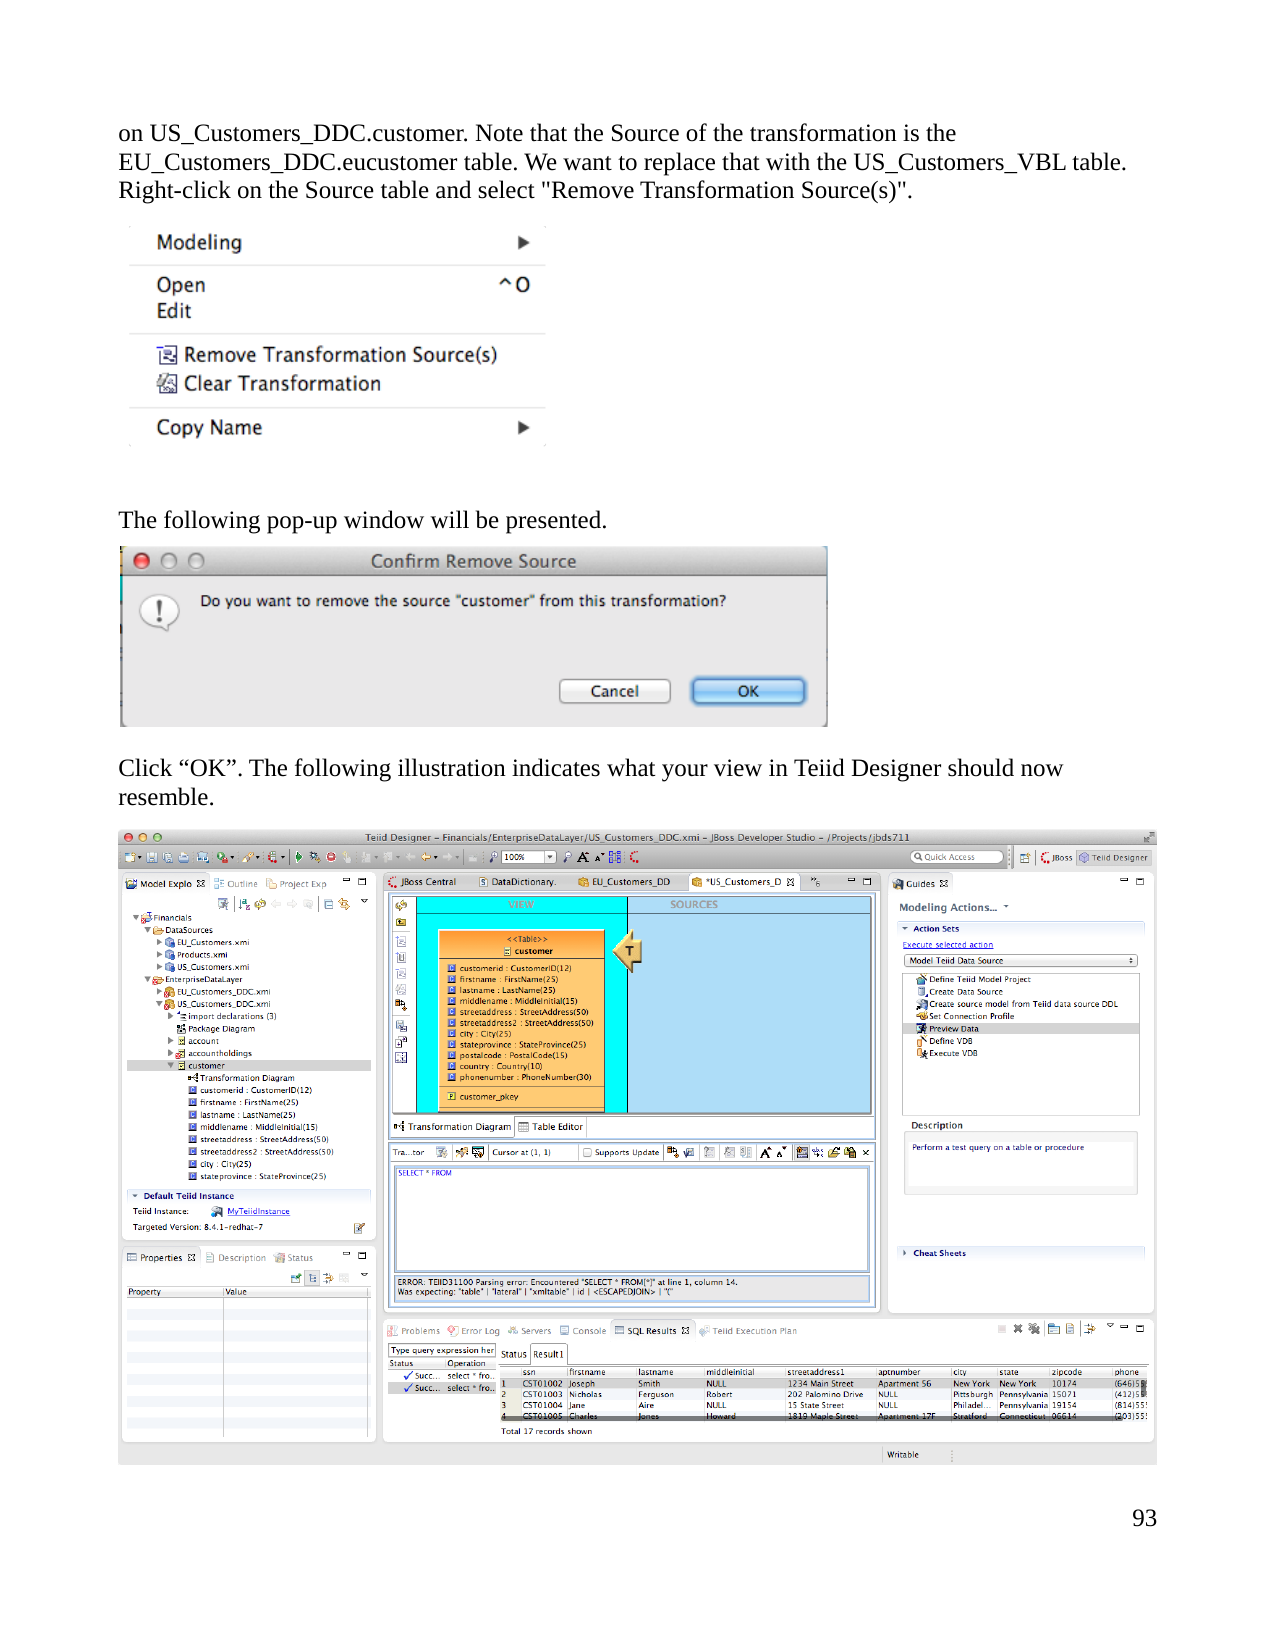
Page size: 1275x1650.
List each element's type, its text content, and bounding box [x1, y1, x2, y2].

picture [128, 226, 547, 447]
picture [120, 546, 828, 727]
picture [118, 829, 1157, 1465]
text Click “OK”. The following illustration indicates what your view in Teiid Designer should now resemble. [118, 753, 1157, 811]
text The following pop-up window will be presented. [118, 506, 1157, 534]
text on US_Customers_DDC.customer. Note that the Source of the transformation is the EU_Customers_DDC.eucustomer table. We want to replace that with the US_Customers_VBL table. Right-click on the Source table and select "Remove Transformation Source(s)". [118, 118, 1157, 204]
